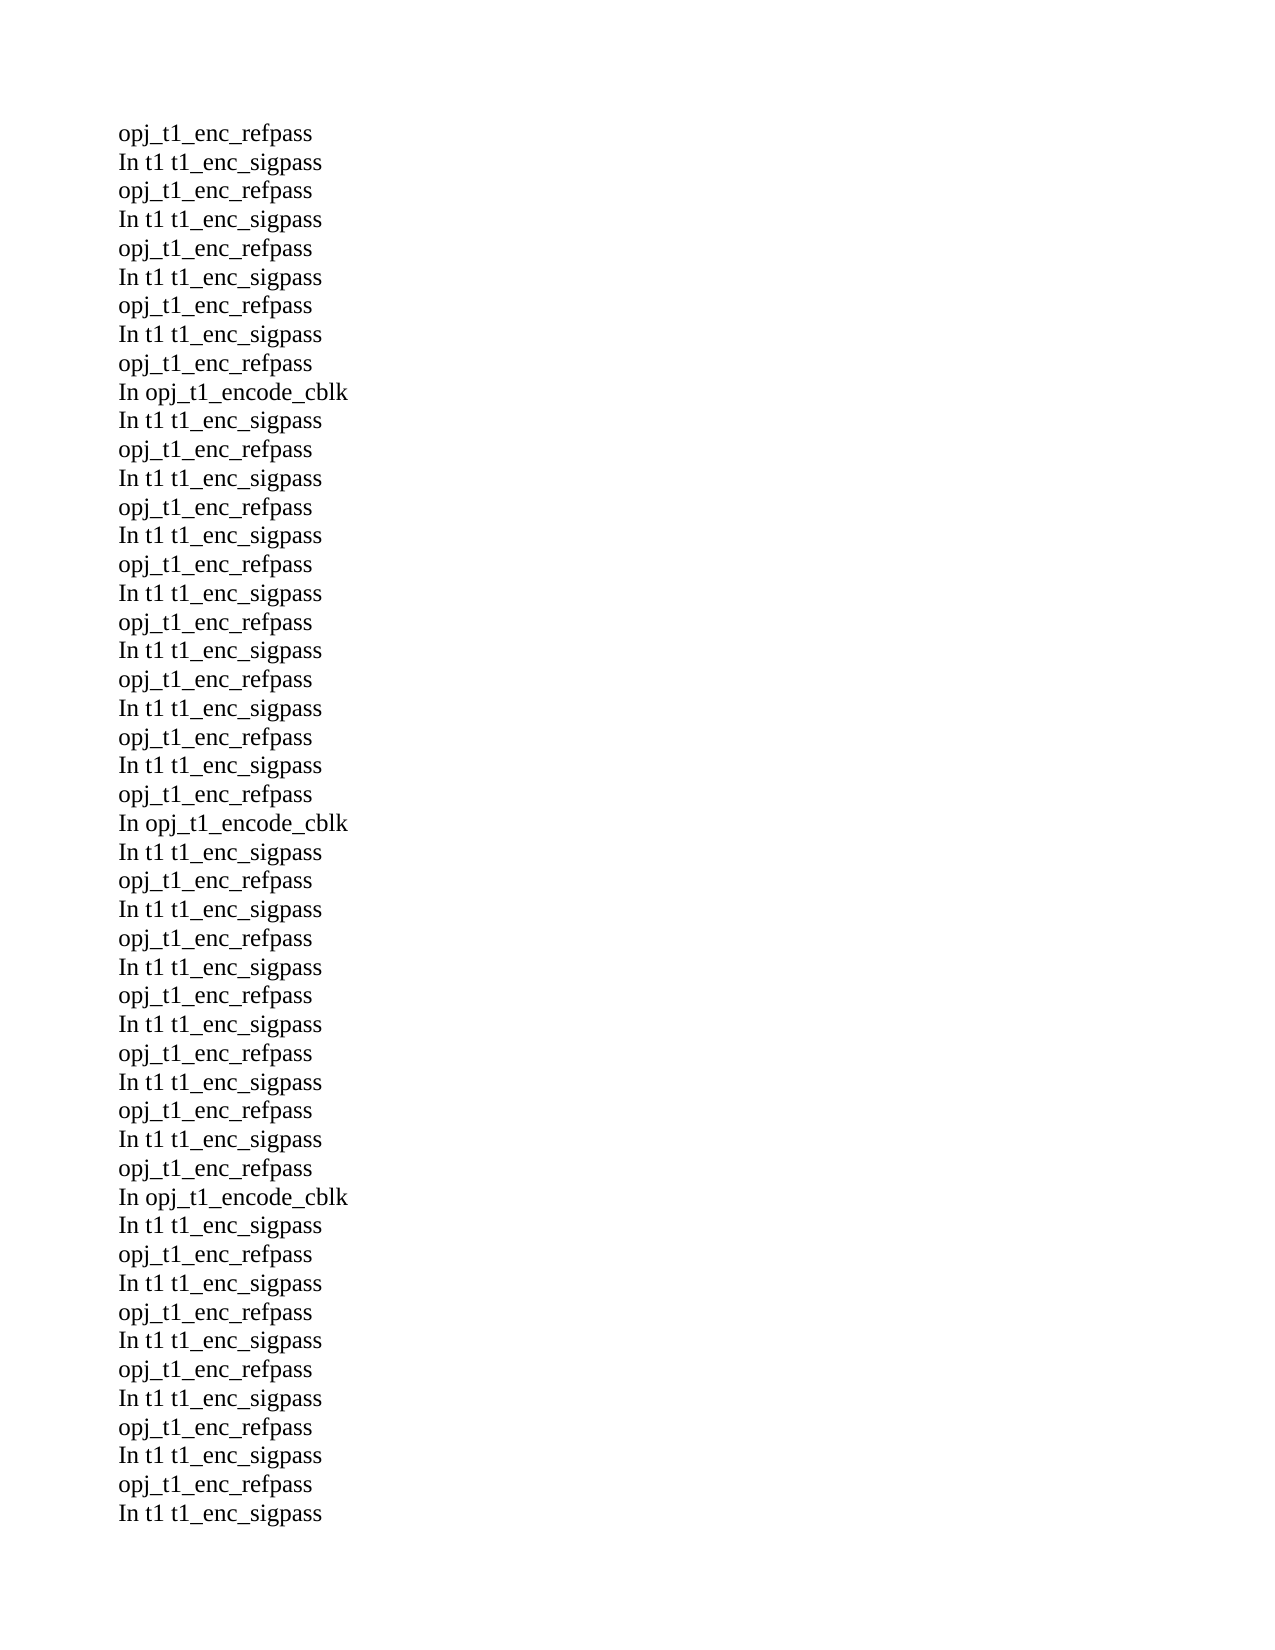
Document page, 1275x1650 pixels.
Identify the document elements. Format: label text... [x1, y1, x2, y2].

text opj_t1_enc_refpass [118, 981, 1157, 1009]
text opj_t1_enc_refpass [118, 434, 1157, 463]
text opj_t1_enc_refpass [118, 549, 1157, 578]
text opj_t1_enc_refpass [118, 348, 1157, 377]
text opj_t1_enc_refpass [118, 233, 1157, 262]
text opj_t1_enc_refpass [118, 607, 1157, 636]
text In t1 t1_enc_sigpass [118, 1326, 1157, 1354]
text In t1 t1_enc_sigpass [118, 952, 1157, 981]
text In t1 t1_enc_sigpass [118, 262, 1157, 291]
text In opj_t1_encode_cblk [118, 808, 1157, 837]
text In opj_t1_encode_cblk [118, 377, 1157, 406]
text opj_t1_enc_refpass [118, 779, 1157, 808]
text opj_t1_enc_refpass [118, 492, 1157, 521]
text opj_t1_enc_refpass [118, 1096, 1157, 1124]
text opj_t1_enc_refpass [118, 1153, 1157, 1182]
text In t1 t1_enc_sigpass [118, 1211, 1157, 1239]
text In t1 t1_enc_sigpass [118, 204, 1157, 233]
text In t1 t1_enc_sigpass [118, 147, 1157, 176]
text opj_t1_enc_refpass [118, 1412, 1157, 1441]
text opj_t1_enc_refpass [118, 1469, 1157, 1498]
text In t1 t1_enc_sigpass [118, 1009, 1157, 1038]
text opj_t1_enc_refpass [118, 291, 1157, 319]
text In opj_t1_encode_cblk [118, 1182, 1157, 1211]
text opj_t1_enc_refpass [118, 176, 1157, 204]
text In t1 t1_enc_sigpass [118, 1067, 1157, 1096]
text opj_t1_enc_refpass [118, 722, 1157, 751]
text In t1 t1_enc_sigpass [118, 837, 1157, 866]
text opj_t1_enc_refpass [118, 1297, 1157, 1326]
text In t1 t1_enc_sigpass [118, 751, 1157, 779]
text In t1 t1_enc_sigpass [118, 463, 1157, 492]
text opj_t1_enc_refpass [118, 118, 1157, 147]
text opj_t1_enc_refpass [118, 866, 1157, 894]
text opj_t1_enc_refpass [118, 923, 1157, 952]
text opj_t1_enc_refpass [118, 1038, 1157, 1067]
text In t1 t1_enc_sigpass [118, 636, 1157, 664]
text In t1 t1_enc_sigpass [118, 693, 1157, 722]
text In t1 t1_enc_sigpass [118, 406, 1157, 434]
text In t1 t1_enc_sigpass [118, 1268, 1157, 1297]
text In t1 t1_enc_sigpass [118, 1383, 1157, 1412]
text opj_t1_enc_refpass [118, 664, 1157, 693]
text In t1 t1_enc_sigpass [118, 894, 1157, 923]
text In t1 t1_enc_sigpass [118, 578, 1157, 607]
text In t1 t1_enc_sigpass [118, 521, 1157, 549]
text In t1 t1_enc_sigpass [118, 1441, 1157, 1469]
text In t1 t1_enc_sigpass [118, 1498, 1157, 1527]
text opj_t1_enc_refpass [118, 1354, 1157, 1383]
text In t1 t1_enc_sigpass [118, 1124, 1157, 1153]
text In t1 t1_enc_sigpass [118, 319, 1157, 348]
text opj_t1_enc_refpass [118, 1239, 1157, 1268]
